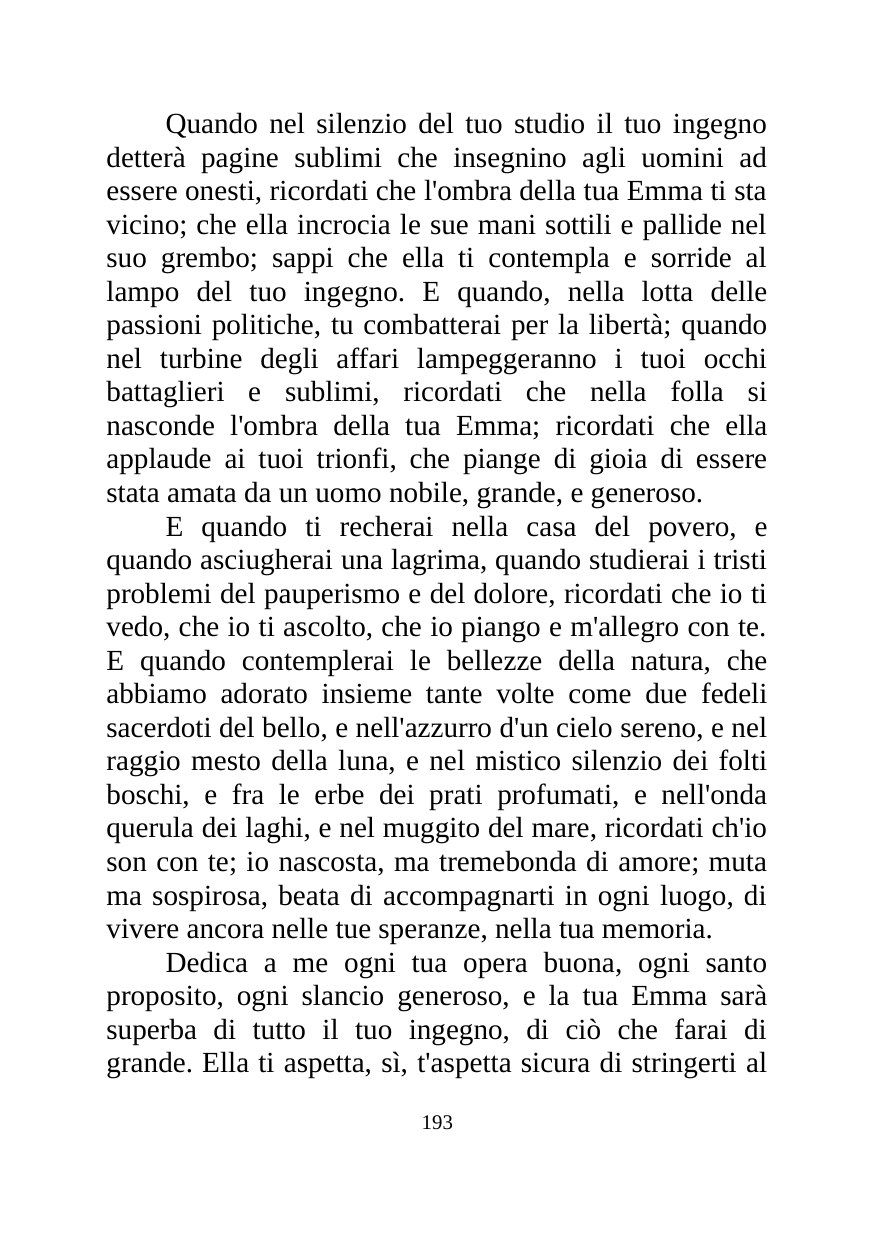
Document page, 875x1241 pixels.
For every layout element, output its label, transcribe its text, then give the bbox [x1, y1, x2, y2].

text Dedica a me ogni tua opera buona, ogni santo proposito, ogni slancio generoso, e la tua Emma sarà superba di tutto il tuo ingegno, di ciò che farai di grande. Ella ti aspetta, sì, t'aspetta sicura di stringerti al [106, 945, 768, 1079]
text Quando nel silenzio del tuo studio il tuo ingegno detterà pagine sublimi che insegnino agli uomini ad essere onesti, ricordati che l'ombra della tua Emma ti sta vicino; che ella incrocia le sue mani sottili e pallide nel suo grembo; sappi che ella ti contempla e sorride al lampo del tuo ingegno. E quando, nella lotta delle passioni politiche, tu combatterai per la libertà; quando nel turbine degli affari lampeggeranno i tuoi occhi battaglieri e sublimi, ricordati che nella folla si nasconde l'ombra della tua Emma; ricordati che ella applaude ai tuoi trionfi, che piange di gioia di essere stata amata da un uomo nobile, grande, e generoso. [106, 106, 768, 509]
text E quando ti recherai nella casa del povero, e quando asciugherai una lagrima, quando studierai i tristi problemi del pauperismo e del dolore, ricordati che io ti vedo, che io ti ascolto, che io piango e m'allegro con te. E quando contemplerai le bellezze della natura, che abbiamo adorato insieme tante volte come due fedeli sacerdoti del bello, e nell'azzurro d'un cielo sereno, e nel raggio mesto della luna, e nel mistico silenzio dei folti boschi, e fra le erbe dei prati profumati, e nell'onda querula dei laghi, e nel muggito del mare, ricordati ch'io son con te; io nascosta, ma tremebonda di amore; muta ma sospirosa, beata di accompagnarti in ogni luogo, di vivere ancora nelle tue speranze, nella tua memoria. [106, 509, 768, 945]
